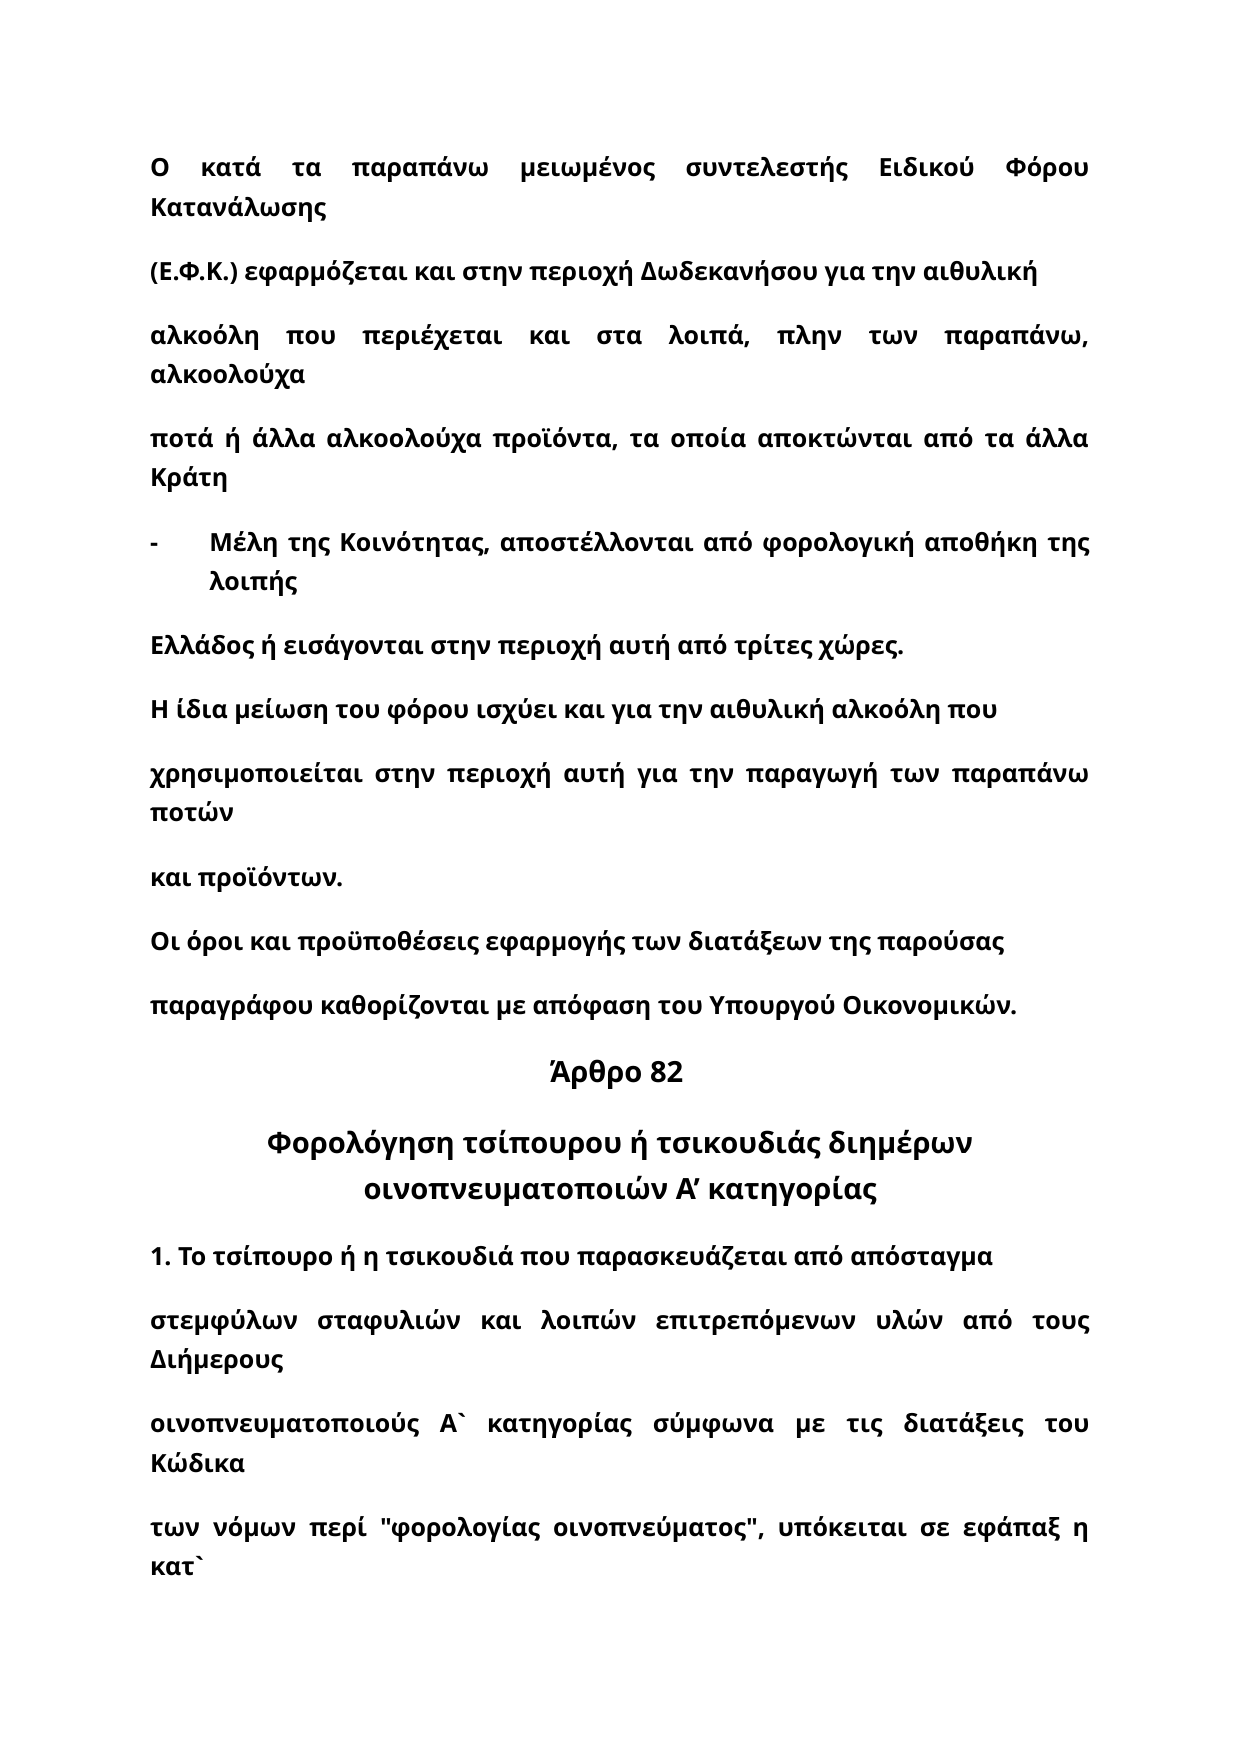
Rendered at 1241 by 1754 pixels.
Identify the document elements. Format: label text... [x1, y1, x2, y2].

text και προϊόντων. [150, 859, 1090, 893]
text Ο κατά τα παραπάνω μειωμένος συντελεστής Ειδικού Φόρου Κατανάλωσης [150, 150, 1090, 223]
text αλκοόλη που περιέχεται και στα λοιπά, πλην των παραπάνω, αλκοολούχα [150, 317, 1090, 391]
text παραγράφου καθορίζονται με απόφαση του Υπουργού Οικονομικών. [150, 987, 1090, 1022]
text Οι όροι και προϋποθέσεις εφαρμογής των διατάξεων της παρούσας [150, 923, 1090, 957]
text στεμφύλων σταφυλιών και λοιπών επιτρεπόμενων υλών από τους Διήμερους [150, 1303, 1090, 1376]
subtitle Φορολόγηση τσίπουρου ή τσικουδιάς διημέρων οινοπνευματοποιών Α’ κατηγορίας [150, 1122, 1090, 1208]
text οινοπνευματοποιούς Α` κατηγορίας σύμφωνα με τις διατάξεις του Κώδικα [150, 1406, 1090, 1479]
text (Ε.Φ.Κ.) εφαρμόζεται και στην περιοχή Δωδεκανήσου για την αιθυλική [150, 253, 1090, 287]
text 1. Το τσίπουρο ή η τσικουδιά που παρασκευάζεται από απόσταγμα [150, 1238, 1090, 1273]
list - Μέλη της Κοινότητας, αποστέλλονται από φορολογική αποθήκη της λοιπής [150, 524, 1090, 597]
subtitle Άρθρο 82 [150, 1052, 1090, 1091]
text ποτά ή άλλα αλκοολούχα προϊόντα, τα οποία αποκτώνται από τα άλλα Κράτη [150, 421, 1090, 494]
text Ελλάδος ή εισάγονται στην περιοχή αυτή από τρίτες χώρες. [150, 627, 1090, 662]
text χρησιμοποιείται στην περιοχή αυτή για την παραγωγή των παραπάνω ποτών [150, 756, 1090, 829]
text Η ίδια μείωση του φόρου ισχύει και για την αιθυλική αλκοόλη που [150, 692, 1090, 726]
text των νόμων περί "φορολογίας οινοπνεύματος", υπόκειται σε εφάπαξ η κατ` [150, 1509, 1090, 1583]
